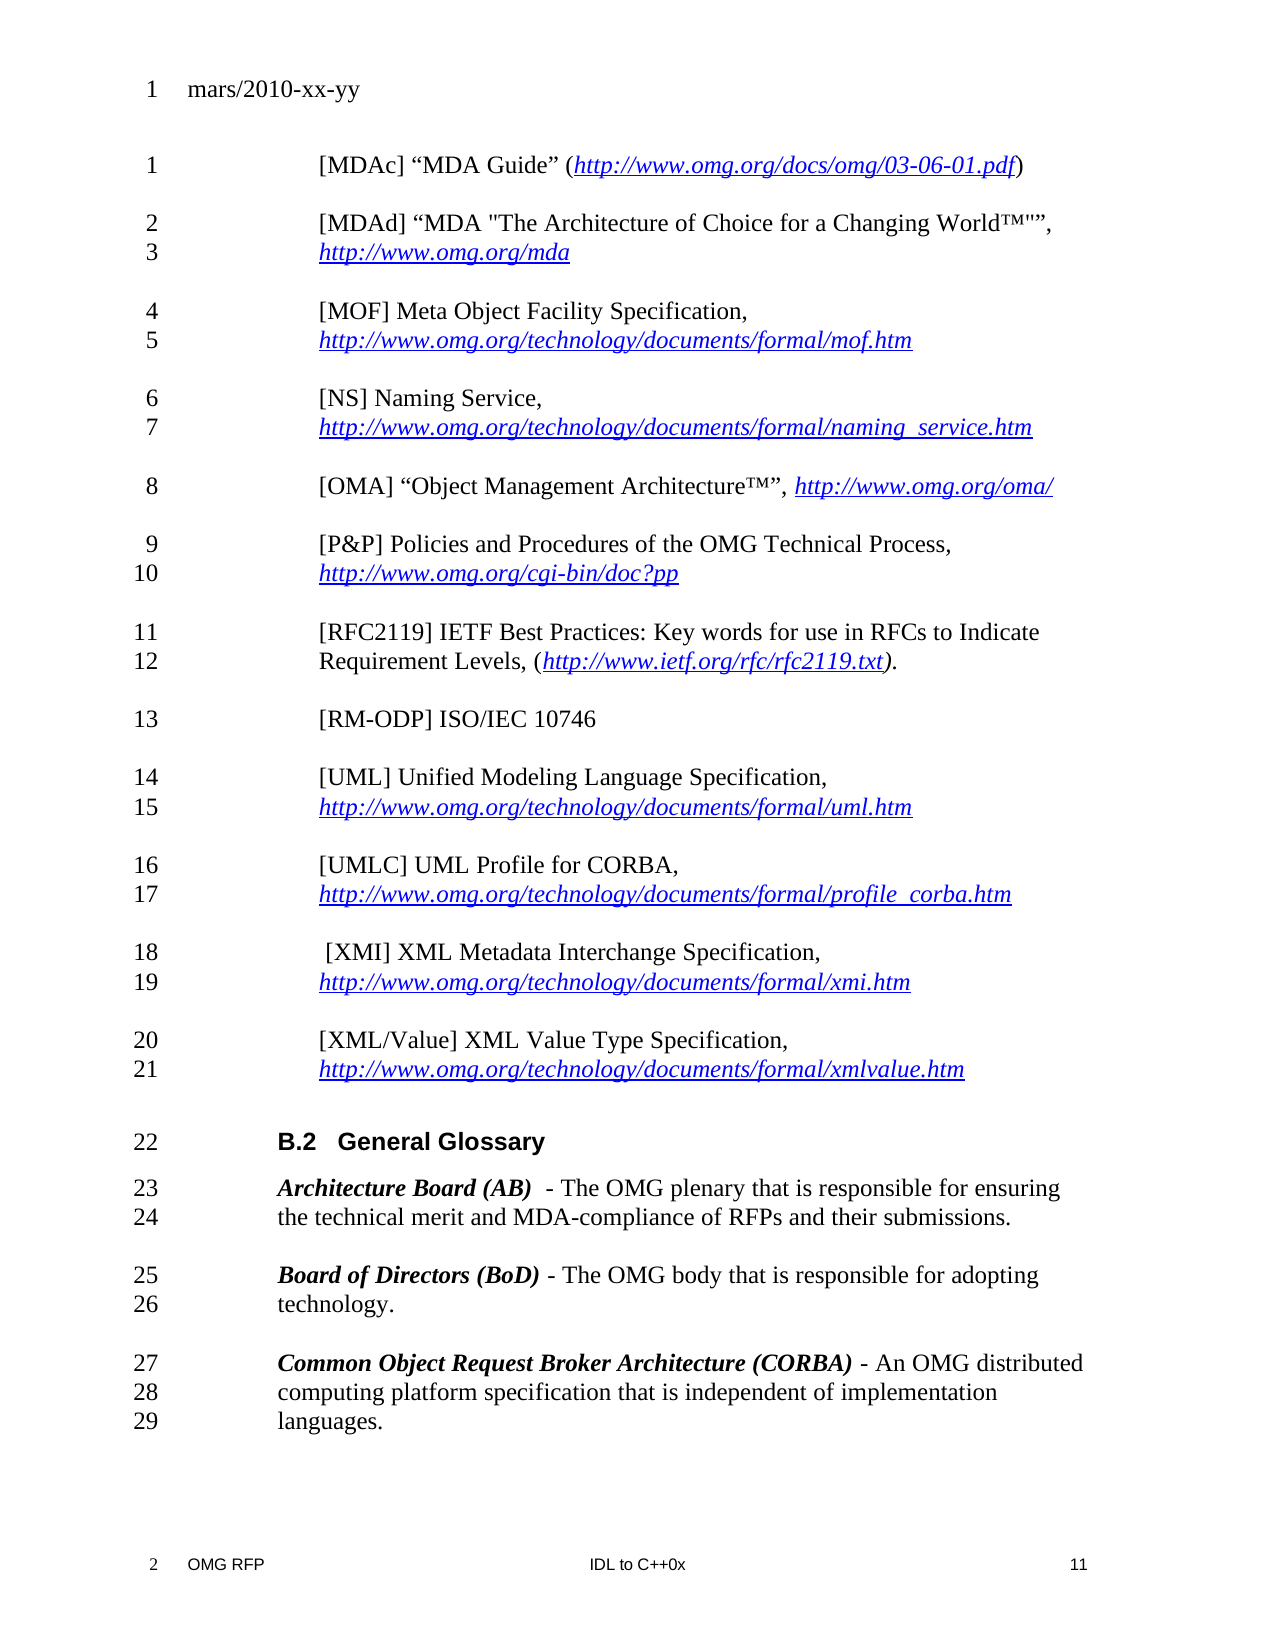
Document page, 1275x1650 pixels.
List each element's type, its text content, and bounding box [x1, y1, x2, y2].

text [RM-ODP] ISO/IEC 10746 [319, 704, 1087, 733]
text Board of Directors (BoD) - The OMG body that is responsible for adopting technology. [277, 1260, 1087, 1319]
text [NS] Naming Service, http://www.omg.org/technology/documents/formal/naming_service.htm [319, 383, 1087, 442]
text [UMLC] UML Profile for CORBA, http://www.omg.org/technology/documents/formal/profile_corba.htm [319, 850, 1087, 908]
text [MDAc] “MDA Guide” (http://www.omg.org/docs/omg/03-06-01.pdf) [319, 150, 1087, 179]
text [MDAd] “MDA "The Architecture of Choice for a Changing World™"”, http://www.omg.org/mda [319, 208, 1087, 267]
text [OMA] “Object Management Architecture™”, http://www.omg.org/oma/ [319, 471, 1087, 500]
text [RFC2119] IETF Best Practices: Key words for use in RFCs to Indicate Requirement Levels, (http://www.ietf.org/rfc/rfc2119.txt). [319, 617, 1087, 675]
text [MOF] Meta Object Facility Specification, http://www.omg.org/technology/documents/formal/mof.htm [319, 296, 1087, 354]
text Architecture Board (AB) - The OMG plenary that is responsible for ensuring the technical merit and MDA-compliance of RFPs and their submissions. [277, 1173, 1087, 1231]
text [XML/Value] XML Value Type Specification, http://www.omg.org/technology/documents/formal/xmlvalue.htm [319, 1025, 1087, 1083]
text [XMI] XML Metadata Interchange Specification, http://www.omg.org/technology/documents/formal/xmi.htm [319, 937, 1087, 996]
subtitle B.2 General Glossary [187, 1127, 1087, 1156]
text [P&P] Policies and Procedures of the OMG Technical Process, http://www.omg.org/cgi-bin/doc?pp [319, 529, 1087, 587]
text Common Object Request Broker Architecture (CORBA) - An OMG distributed computing platform specification that is independent of implementation languages. [277, 1348, 1087, 1435]
text [UML] Unified Modeling Language Specification, http://www.omg.org/technology/documents/formal/uml.htm [319, 762, 1087, 821]
